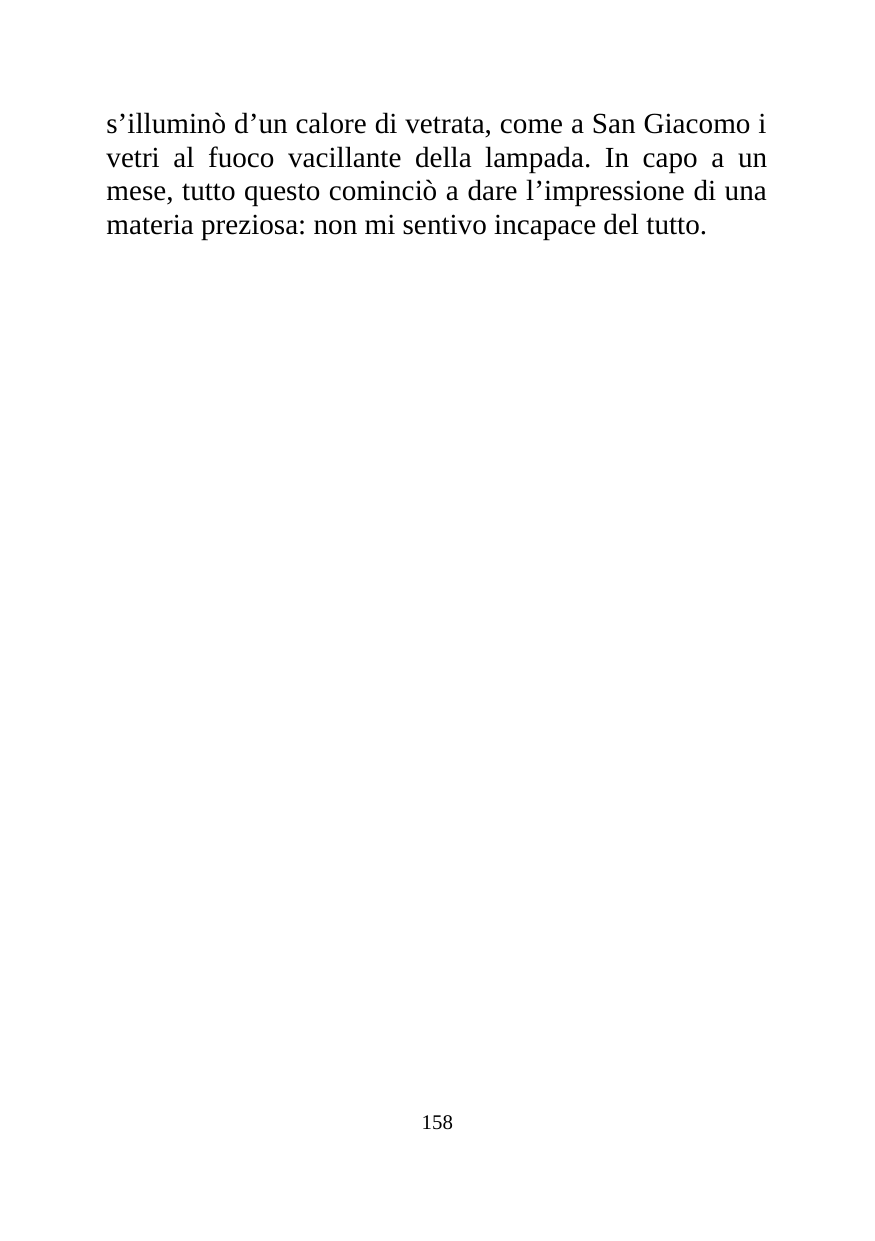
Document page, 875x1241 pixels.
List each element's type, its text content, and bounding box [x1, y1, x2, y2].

text s’illuminò d’un calore di vetrata, come a San Giacomo i vetri al fuoco vacillante della lampada. In capo a un mese, tutto questo cominciò a dare l’impressione di una materia preziosa: non mi sentivo incapace del tutto. [106, 106, 768, 240]
